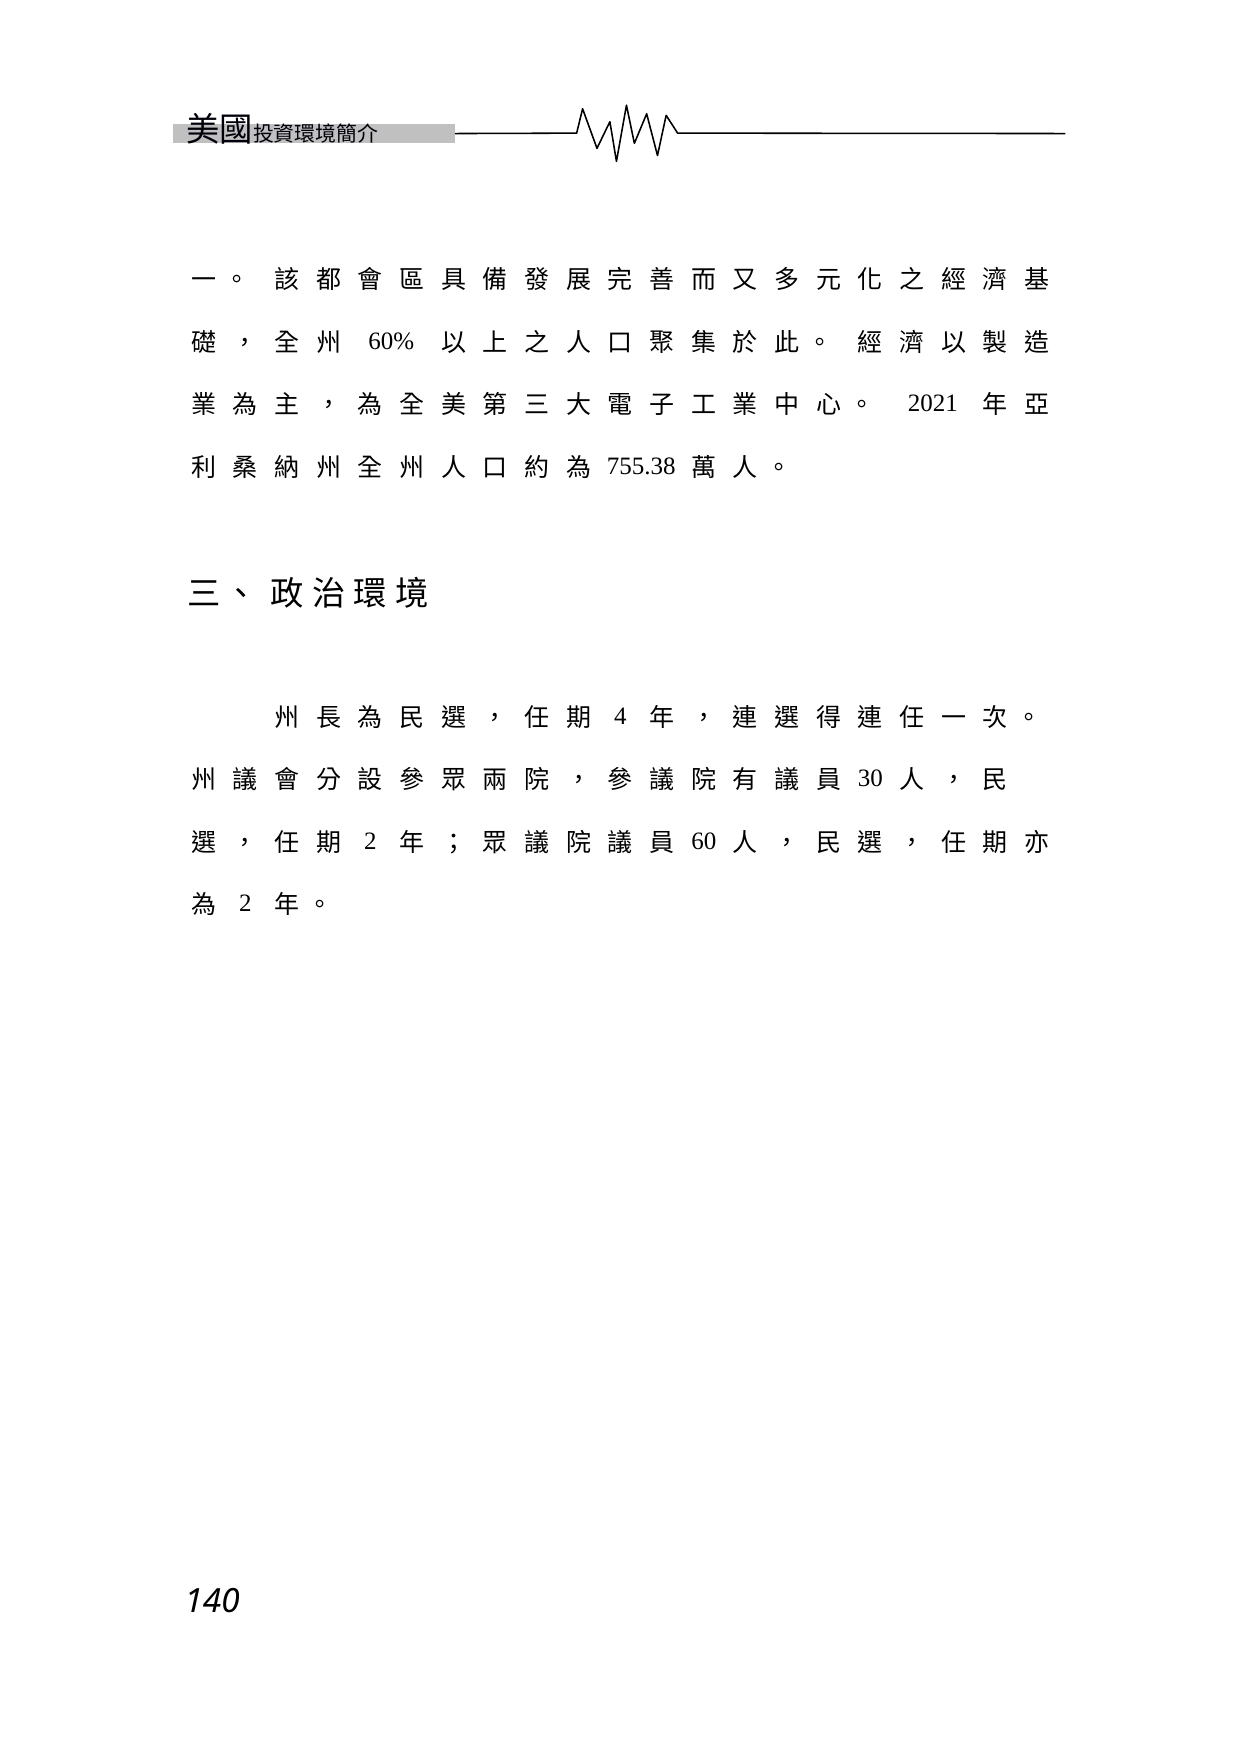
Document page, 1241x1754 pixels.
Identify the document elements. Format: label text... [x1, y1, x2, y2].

text 三、政治環境 [183, 549, 1058, 611]
text 州長為民選，任期4年，連選得連任一次。州議會分設參眾兩院，參議院有議員30人，民選，任期2年；眾議院議員60人，民選，任期亦為2年。 [183, 674, 1058, 924]
text 一。該都會區具備發展完善而又多元化之經濟基礎，全州60%以上之人口聚集於此。經濟以製造業為主，為全美第三大電子工業中心。2021年亞利桑納州全州人口約為755.38萬人。 [183, 236, 1058, 486]
